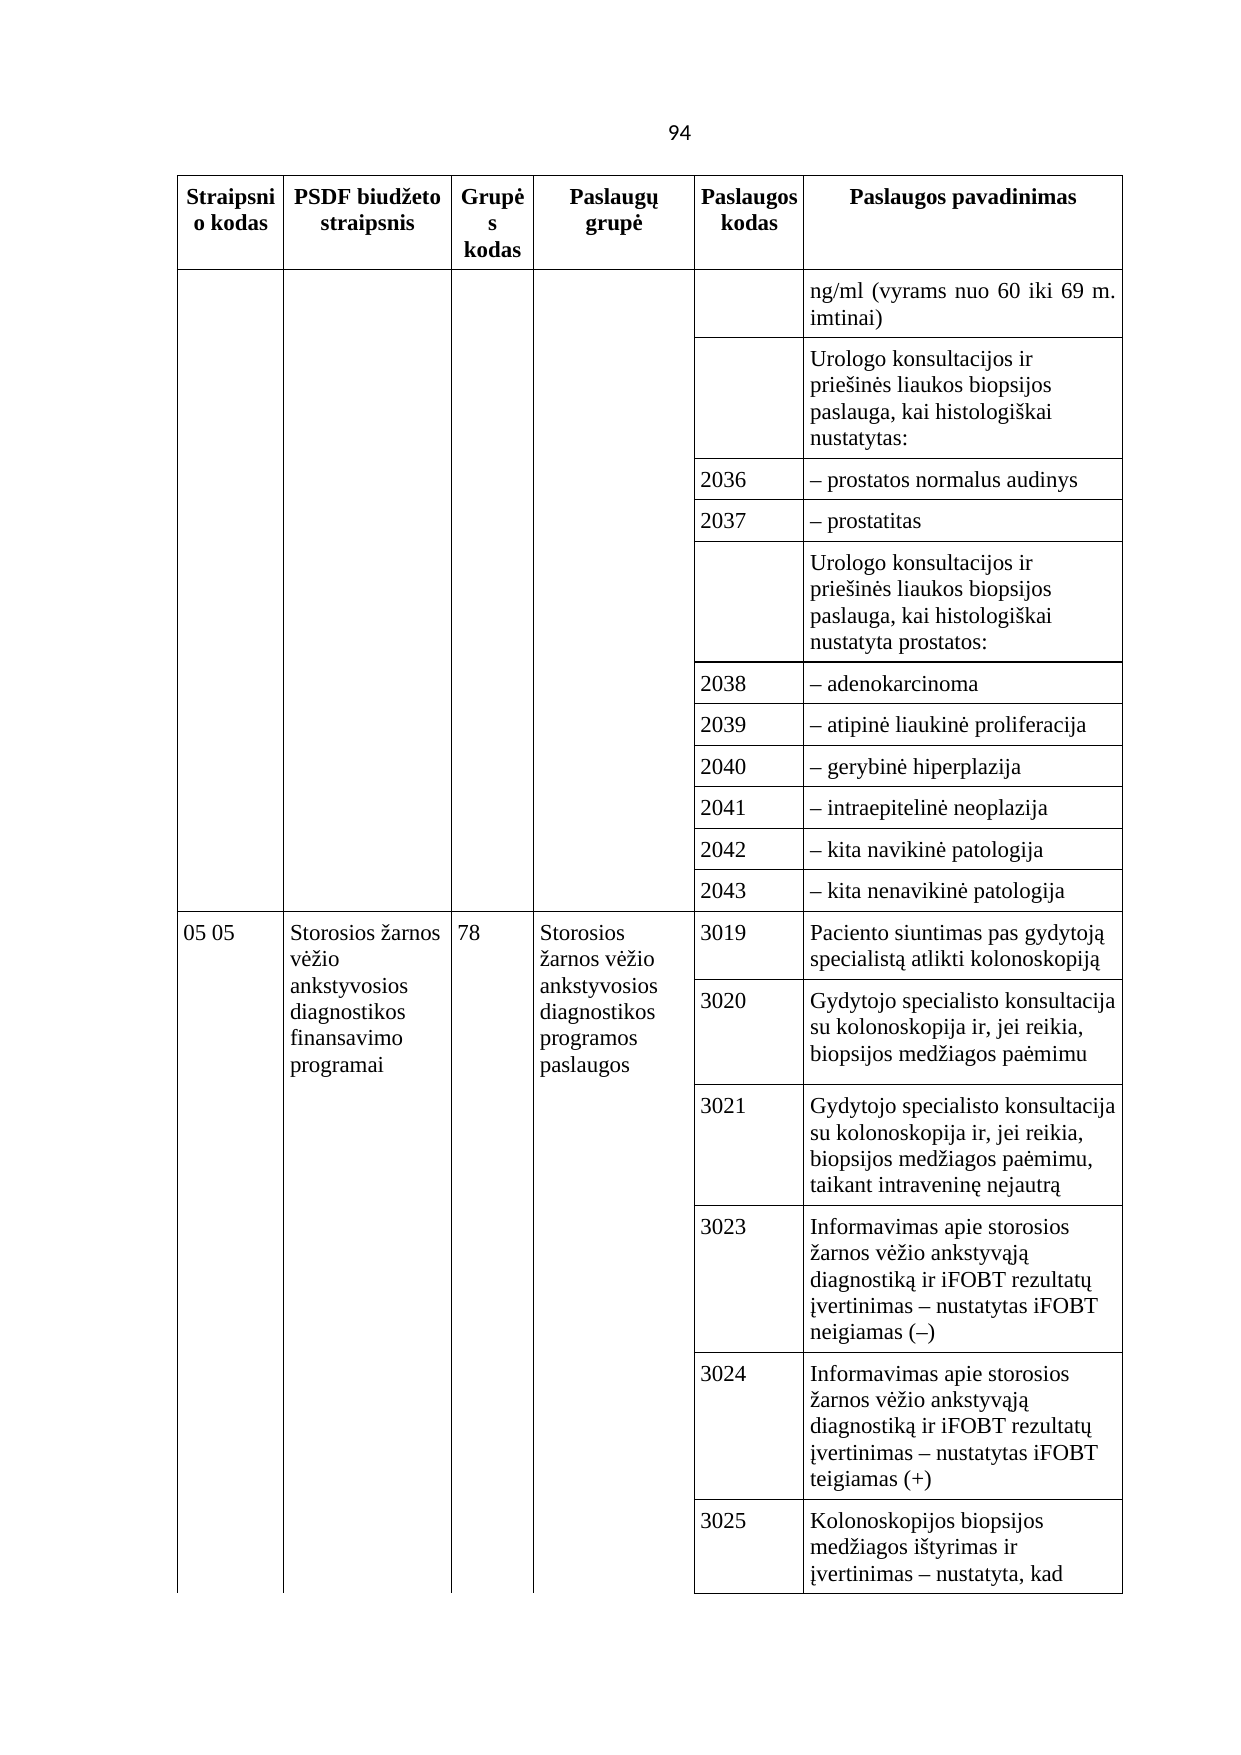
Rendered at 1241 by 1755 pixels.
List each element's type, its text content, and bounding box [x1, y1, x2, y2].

table_cell Gydytojo specialisto konsultacija su kolonoskopija ir, jei reikia, biopsijos medžiagos paėmimu, taikant intraveninę nejautrą [804, 1085, 1122, 1205]
table_cell – intraepitelinė neoplazija [804, 787, 1122, 828]
table_cell [284, 458, 451, 499]
table_cell [284, 499, 451, 541]
table_cell [284, 828, 451, 869]
table_cell [534, 786, 694, 828]
table_cell [452, 1084, 533, 1205]
table_cell Kolonoskopijos biopsijos medžiagos ištyrimas ir įvertinimas – nustatyta, kad [804, 1500, 1122, 1593]
table_cell [452, 703, 533, 744]
table_header Paslaugos pavadinimas [804, 176, 1122, 269]
table_cell 3025 [695, 1500, 803, 1593]
table_header Paslaugų grupė [534, 176, 694, 269]
table_cell [452, 745, 533, 786]
table_cell [178, 786, 283, 828]
table_cell [178, 703, 283, 744]
table_cell [178, 979, 283, 1084]
table_cell Gydytojo specialisto konsultacija su kolonoskopija ir, jei reikia, biopsijos medžiagos paėmimu [804, 980, 1122, 1084]
table_header PSDF biudžeto straipsnis [284, 176, 451, 269]
table_cell – adenokarcinoma [804, 663, 1122, 703]
table_cell [452, 661, 533, 703]
table_cell [284, 1205, 451, 1352]
table_header Paslaugos kodas [695, 176, 803, 269]
table_cell [452, 270, 533, 337]
table_cell [284, 1084, 451, 1205]
table_cell Paciento siuntimas pas gydytoją specialistą atlikti kolonoskopiją [804, 912, 1122, 979]
table_cell [178, 661, 283, 703]
table_cell 2036 [695, 459, 803, 499]
table_cell [534, 337, 694, 458]
table_cell – atipinė liaukinė proliferacija [804, 704, 1122, 744]
table_cell [284, 661, 451, 703]
table_cell [452, 1205, 533, 1352]
table_cell Informavimas apie storosios žarnos vėžio ankstyvąją diagnostiką ir iFOBT rezultatų įvertinimas – nustatytas iFOBT teigiamas (+) [804, 1353, 1122, 1499]
table_cell 78 [452, 912, 533, 979]
table_cell [534, 499, 694, 541]
table_cell 3024 [695, 1353, 803, 1499]
table_cell Urologo konsultacijos ir priešinės liaukos biopsijos paslauga, kai histologiškai nustatyta prostatos: [804, 542, 1122, 661]
table_cell [178, 541, 283, 661]
table_cell [534, 661, 694, 703]
table_cell 2043 [695, 870, 803, 911]
table_cell [178, 1499, 283, 1593]
table_cell [284, 1352, 451, 1499]
table_cell 3023 [695, 1206, 803, 1352]
table_cell [178, 1084, 283, 1205]
table_cell [452, 979, 533, 1084]
table_cell – gerybinė hiperplazija [804, 746, 1122, 786]
table_cell [695, 338, 803, 458]
table_cell – kita nenavikinė patologija [804, 870, 1122, 911]
table_cell [534, 869, 694, 911]
table_cell [284, 745, 451, 786]
table_cell [178, 1352, 283, 1499]
table_cell [452, 337, 533, 458]
table_cell [178, 745, 283, 786]
table_cell [534, 745, 694, 786]
table_cell [178, 828, 283, 869]
table_cell 2039 [695, 704, 803, 744]
table_cell [178, 270, 283, 337]
table_cell [284, 1499, 451, 1593]
table_cell [178, 869, 283, 911]
table_cell [452, 1352, 533, 1499]
table_cell [284, 337, 451, 458]
table_cell [284, 703, 451, 744]
table_cell 05 05 [178, 912, 283, 979]
table_cell – prostatos normalus audinys [804, 459, 1122, 499]
table_cell [452, 458, 533, 499]
table_cell [534, 1205, 694, 1352]
table_cell 2038 [695, 663, 803, 703]
table_cell [178, 499, 283, 541]
table_cell 2041 [695, 787, 803, 828]
table_cell [178, 1205, 283, 1352]
table_cell [284, 786, 451, 828]
table_cell [452, 828, 533, 869]
table_cell 2042 [695, 829, 803, 869]
table_cell [284, 869, 451, 911]
table_cell [178, 337, 283, 458]
table_cell [695, 270, 803, 337]
table_cell [284, 270, 451, 337]
table_cell [178, 458, 283, 499]
table_cell 3019 [695, 912, 803, 979]
table_cell 2037 [695, 500, 803, 541]
table_header Grupės kodas [452, 176, 533, 269]
table_cell [284, 541, 451, 661]
table_cell 3021 [695, 1085, 803, 1205]
table_cell [452, 786, 533, 828]
table_cell 2040 [695, 746, 803, 786]
table_cell Urologo konsultacijos ir priešinės liaukos biopsijos paslauga, kai histologiškai nustatytas: [804, 338, 1122, 458]
table_cell [534, 458, 694, 499]
table_cell ng/ml (vyrams nuo 60 iki 69 m. imtinai) [804, 270, 1122, 337]
table_cell [452, 541, 533, 661]
table_cell [452, 499, 533, 541]
table_cell – prostatitas [804, 500, 1122, 541]
table_cell [534, 1499, 694, 1593]
table_cell Storosios žarnos vėžio ankstyvosios diagnostikos finansavimo programai [284, 912, 451, 1084]
table_cell [534, 703, 694, 744]
table_cell [534, 541, 694, 661]
table_cell – kita navikinė patologija [804, 829, 1122, 869]
table_cell [534, 1352, 694, 1499]
table_cell [452, 1499, 533, 1593]
table_cell Informavimas apie storosios žarnos vėžio ankstyvąją diagnostiką ir iFOBT rezultatų įvertinimas – nustatytas iFOBT neigiamas (–) [804, 1206, 1122, 1352]
table_cell [534, 828, 694, 869]
table_cell [534, 1084, 694, 1205]
table_cell [534, 270, 694, 337]
table_header Straipsnio kodas [178, 176, 283, 269]
table_cell [695, 542, 803, 661]
table_cell [452, 869, 533, 911]
table_cell Storosios žarnos vėžio ankstyvosios diagnostikos programos paslaugos [534, 912, 694, 1084]
table_cell 3020 [695, 980, 803, 1084]
